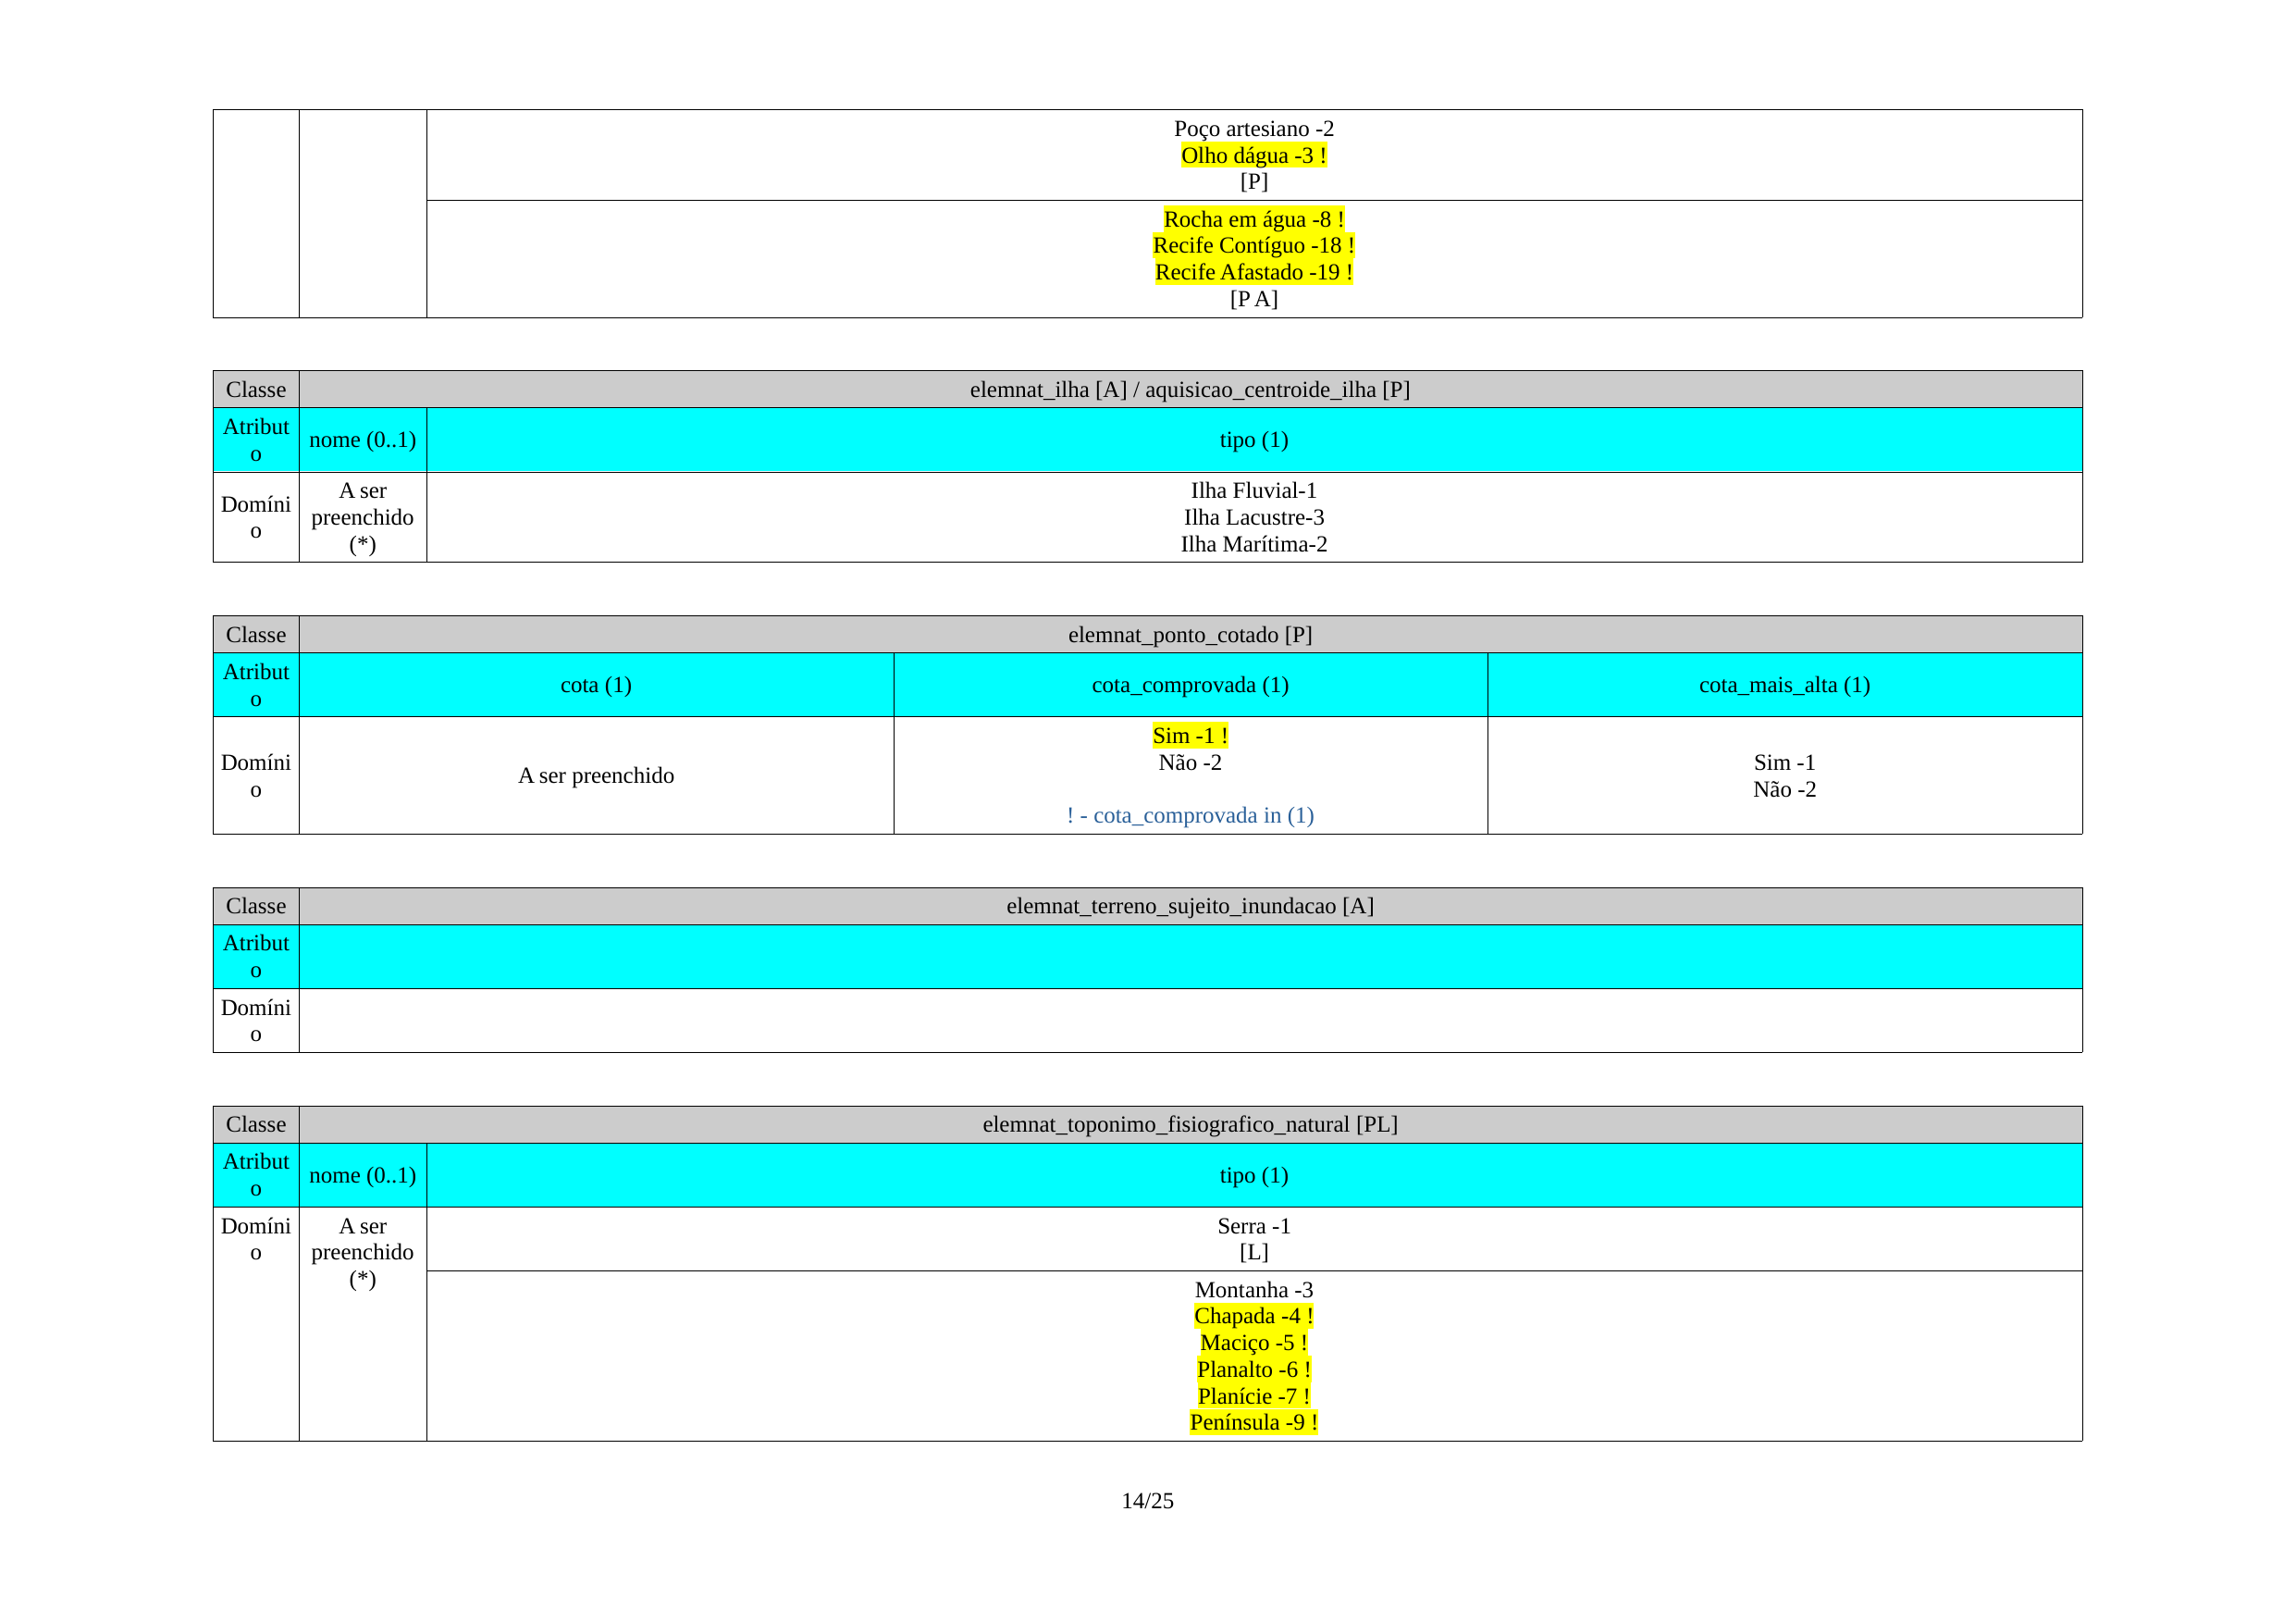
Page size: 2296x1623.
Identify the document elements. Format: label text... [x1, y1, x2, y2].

table_cell Domínio [214, 717, 299, 834]
table_cell Ilha Fluvial-1 Ilha Lacustre-3 Ilha Marítima-2 [427, 473, 2082, 562]
table_header Classe [214, 371, 299, 407]
table_cell Atributo [214, 408, 299, 471]
table_cell [300, 925, 2082, 988]
table_cell nome (0..1) [300, 408, 426, 471]
table_cell Atributo [214, 653, 299, 716]
table_cell Serra -1 [L] [427, 1208, 2082, 1270]
table_header elemnat_toponimo_fisiografico_natural [PL] [300, 1107, 2082, 1143]
table_cell [214, 110, 299, 316]
table_cell Domínio [214, 473, 299, 562]
table_cell [300, 989, 2082, 1052]
table_cell Poço artesiano -2 Olho dágua -3 ! [P] [427, 110, 2082, 200]
table_cell tipo (1) [427, 1144, 2082, 1207]
table_cell Atributo [214, 925, 299, 988]
table_cell Montanha -3 Chapada -4 ! Maciço -5 ! Planalto -6 ! Planície -7 ! Península -9 ! [427, 1271, 2082, 1441]
table_cell cota_comprovada (1) [895, 653, 1487, 716]
table_cell cota_mais_alta (1) [1488, 653, 2082, 716]
table_cell nome (0..1) [300, 1144, 426, 1207]
table_header Classe [214, 888, 299, 924]
table_header elemnat_ilha [A] / aquisicao_centroide_ilha [P] [300, 371, 2082, 407]
table_cell A ser preenchido (*) [300, 473, 426, 562]
table_header elemnat_ponto_cotado [P] [300, 616, 2082, 652]
table_cell Domínio [214, 1208, 299, 1441]
table_cell Sim -1 ! Não -2 ! - cota_comprovada in (1) [895, 717, 1487, 834]
table_cell [300, 110, 426, 316]
table_cell A ser preenchido (*) [300, 1208, 426, 1441]
table_header Classe [214, 616, 299, 652]
table_cell Domínio [214, 989, 299, 1052]
table_header Classe [214, 1107, 299, 1143]
table_cell Atributo [214, 1144, 299, 1207]
table_cell Rocha em água -8 ! Recife Contíguo -18 ! Recife Afastado -19 ! [P A] [427, 201, 2082, 316]
table_cell A ser preenchido [300, 717, 894, 834]
table_header elemnat_terreno_sujeito_inundacao [A] [300, 888, 2082, 924]
table_cell cota (1) [300, 653, 894, 716]
table_cell tipo (1) [427, 408, 2082, 471]
table_cell Sim -1 Não -2 [1488, 717, 2082, 834]
